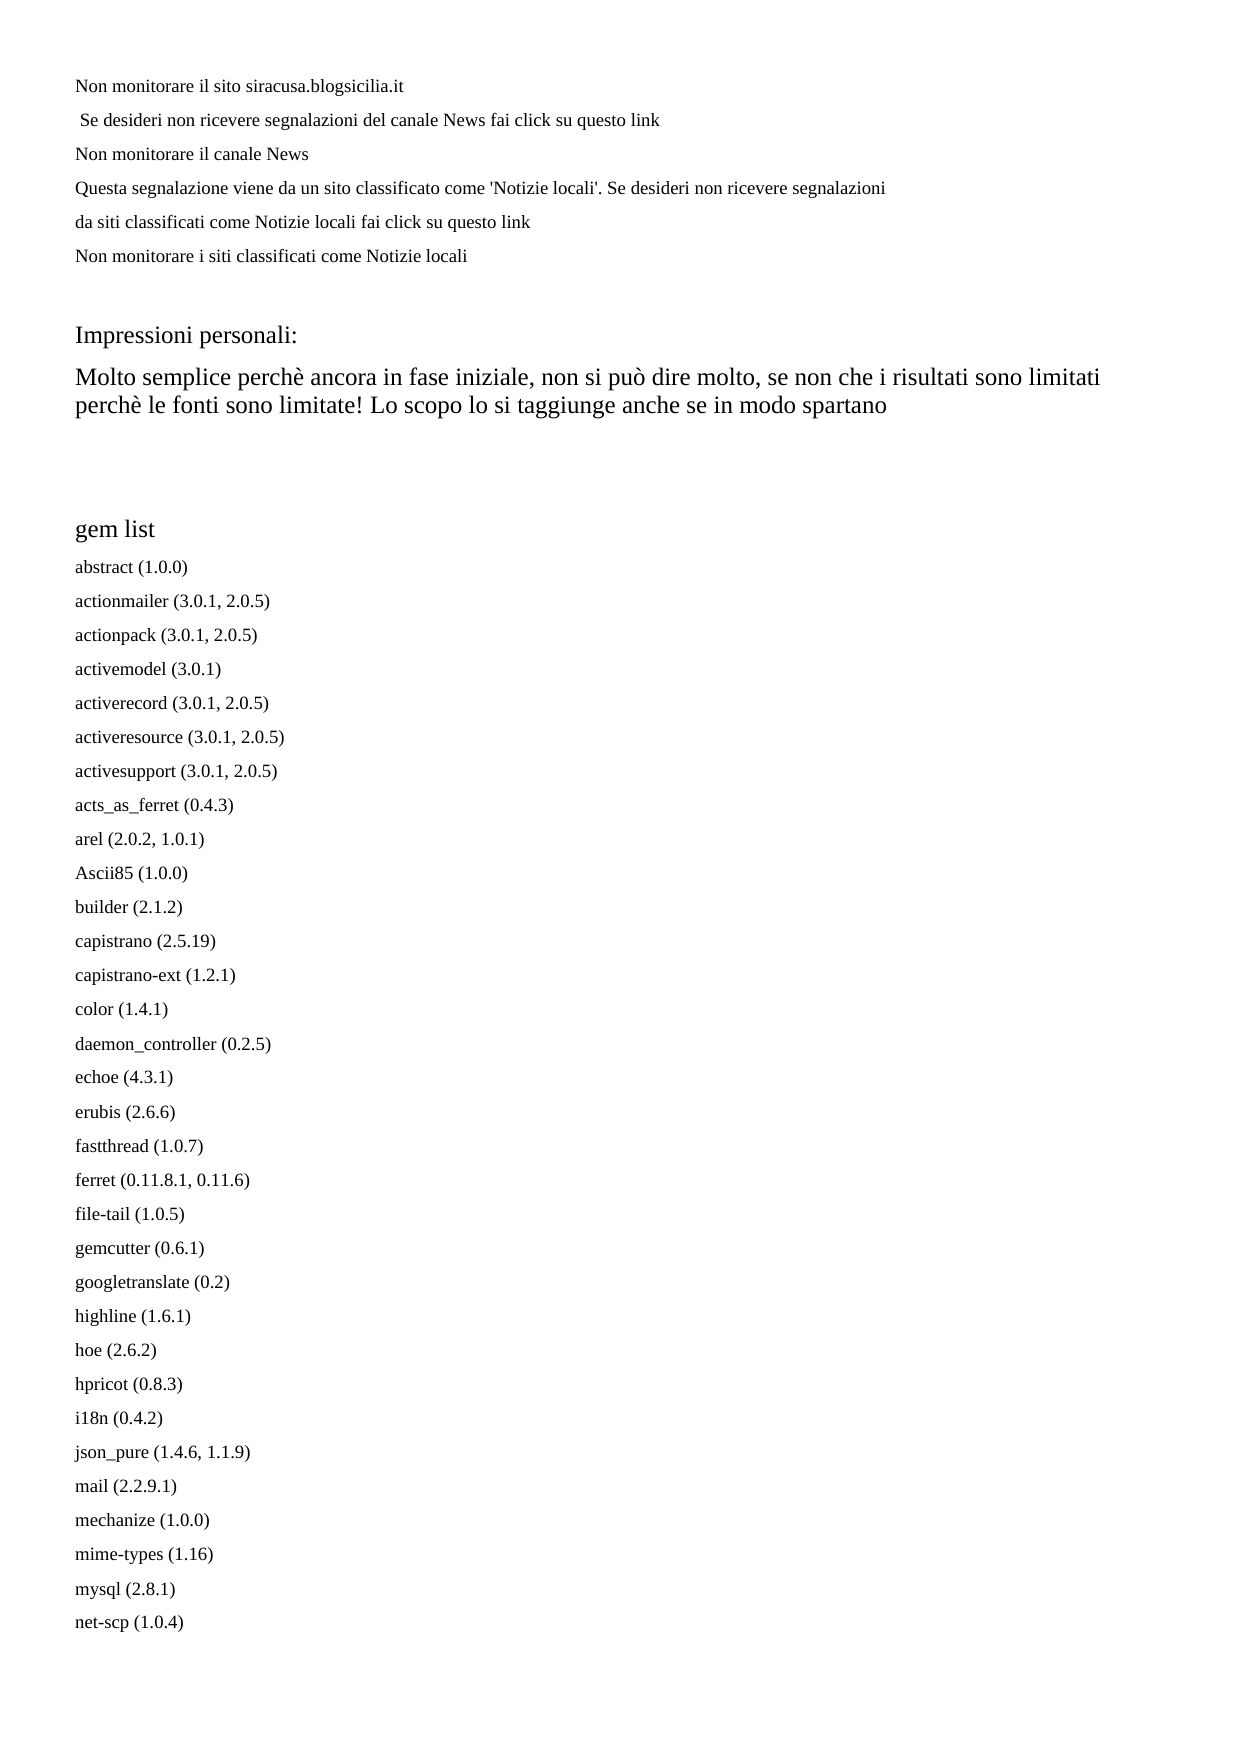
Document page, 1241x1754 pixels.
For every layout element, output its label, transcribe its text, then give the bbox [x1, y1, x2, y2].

text json_pure (1.4.6, 1.1.9) [75, 1441, 1162, 1463]
text daemon_controller (0.2.5) [75, 1032, 1162, 1054]
text color (1.4.1) [75, 998, 1162, 1020]
text actionpack (3.0.1, 2.0.5) [75, 624, 1162, 645]
text hoe (2.6.2) [75, 1339, 1162, 1361]
text Non monitorare il canale News [75, 143, 1162, 164]
text Molto semplice perchè ancora in fase iniziale, non si può dire molto, se non che i risultati sono limitati perchè le fonti sono limitate! Lo scopo lo si taggiunge anche se in modo spartano [75, 362, 1162, 419]
text file-tail (1.0.5) [75, 1203, 1162, 1224]
text activesupport (3.0.1, 2.0.5) [75, 760, 1162, 781]
text activerecord (3.0.1, 2.0.5) [75, 692, 1162, 713]
text abstract (1.0.0) [75, 556, 1162, 577]
text Non monitorare il sito siracusa.blogsicilia.it [75, 75, 1162, 96]
text Non monitorare i siti classificati come Notizie locali [75, 245, 1162, 267]
text capistrano (2.5.19) [75, 930, 1162, 952]
text capistrano-ext (1.2.1) [75, 964, 1162, 986]
text i18n (0.4.2) [75, 1407, 1162, 1429]
text mechanize (1.0.0) [75, 1509, 1162, 1531]
text activeresource (3.0.1, 2.0.5) [75, 726, 1162, 747]
text erubis (2.6.6) [75, 1101, 1162, 1122]
text gemcutter (0.6.1) [75, 1237, 1162, 1258]
text acts_as_ferret (0.4.3) [75, 794, 1162, 816]
text ferret (0.11.8.1, 0.11.6) [75, 1169, 1162, 1190]
text Questa segnalazione viene da un sito classificato come 'Notizie locali'. Se desideri non ricevere segnalazioni [75, 177, 1162, 199]
text googletranslate (0.2) [75, 1271, 1162, 1292]
text mysql (2.8.1) [75, 1577, 1162, 1599]
text Impressioni personali: [75, 321, 1162, 349]
text mime-types (1.16) [75, 1543, 1162, 1565]
text arel (2.0.2, 1.0.1) [75, 828, 1162, 849]
text hpricot (0.8.3) [75, 1373, 1162, 1394]
text Se desideri non ricevere segnalazioni del canale News fai click su questo link [75, 109, 1162, 131]
text net-scp (1.0.4) [75, 1611, 1162, 1633]
text builder (2.1.2) [75, 896, 1162, 918]
text da siti classificati come Notizie locali fai click su questo link [75, 211, 1162, 233]
text fastthread (1.0.7) [75, 1134, 1162, 1156]
text gem list [75, 514, 1162, 543]
text highline (1.6.1) [75, 1305, 1162, 1326]
text mail (2.2.9.1) [75, 1475, 1162, 1497]
text actionmailer (3.0.1, 2.0.5) [75, 589, 1162, 611]
text Ascii85 (1.0.0) [75, 862, 1162, 884]
text echoe (4.3.1) [75, 1066, 1162, 1088]
text activemodel (3.0.1) [75, 658, 1162, 679]
